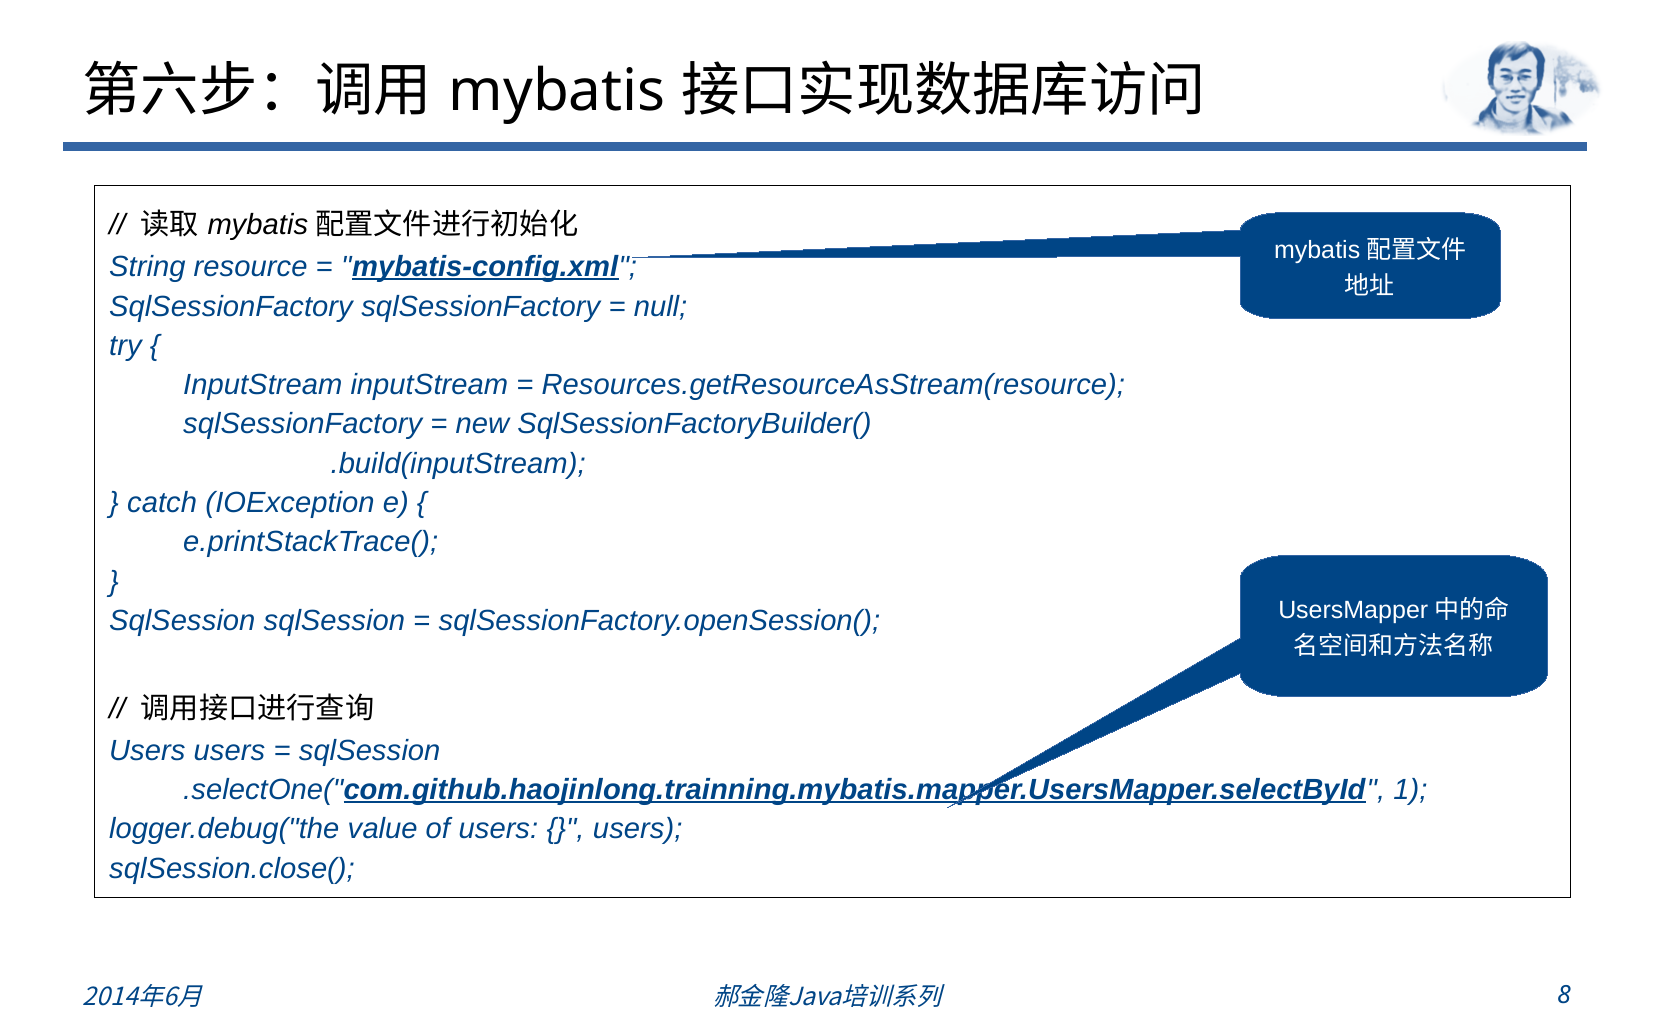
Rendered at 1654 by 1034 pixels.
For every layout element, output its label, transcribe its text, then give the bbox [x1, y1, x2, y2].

text_box // 读取mybatis配置文件进行初始化 String resource = "mybatis-config.xml"; SqlSessionFactory sqlSessionFactory = null; try { InputStream inputStream = Resources.getResourceAsStream(resource); sqlSessionFactory = new SqlSessionFactoryBuilder() .build(inputStream); } catch (IOException e) { e.printStackTrace(); } SqlSession sqlSession = sqlSessionFactory.openSession(); // 调用接口进行查询 Users users = sqlSession .selectOne("com.github.haojinlong.trainning.mybatis.mapper.UsersMapper.selectById", 1); logger.debug("the value of users: {}", users); sqlSession.close(); [94, 185, 1571, 898]
text_box mybatis配置文件地址 [632, 212, 1501, 319]
picture [1440, 41, 1604, 136]
text_box UsersMapper中的命名空间和方法名称 [947, 555, 1548, 808]
title 第六步：调用mybatis接口实现数据库访问 [82, 41, 1571, 130]
